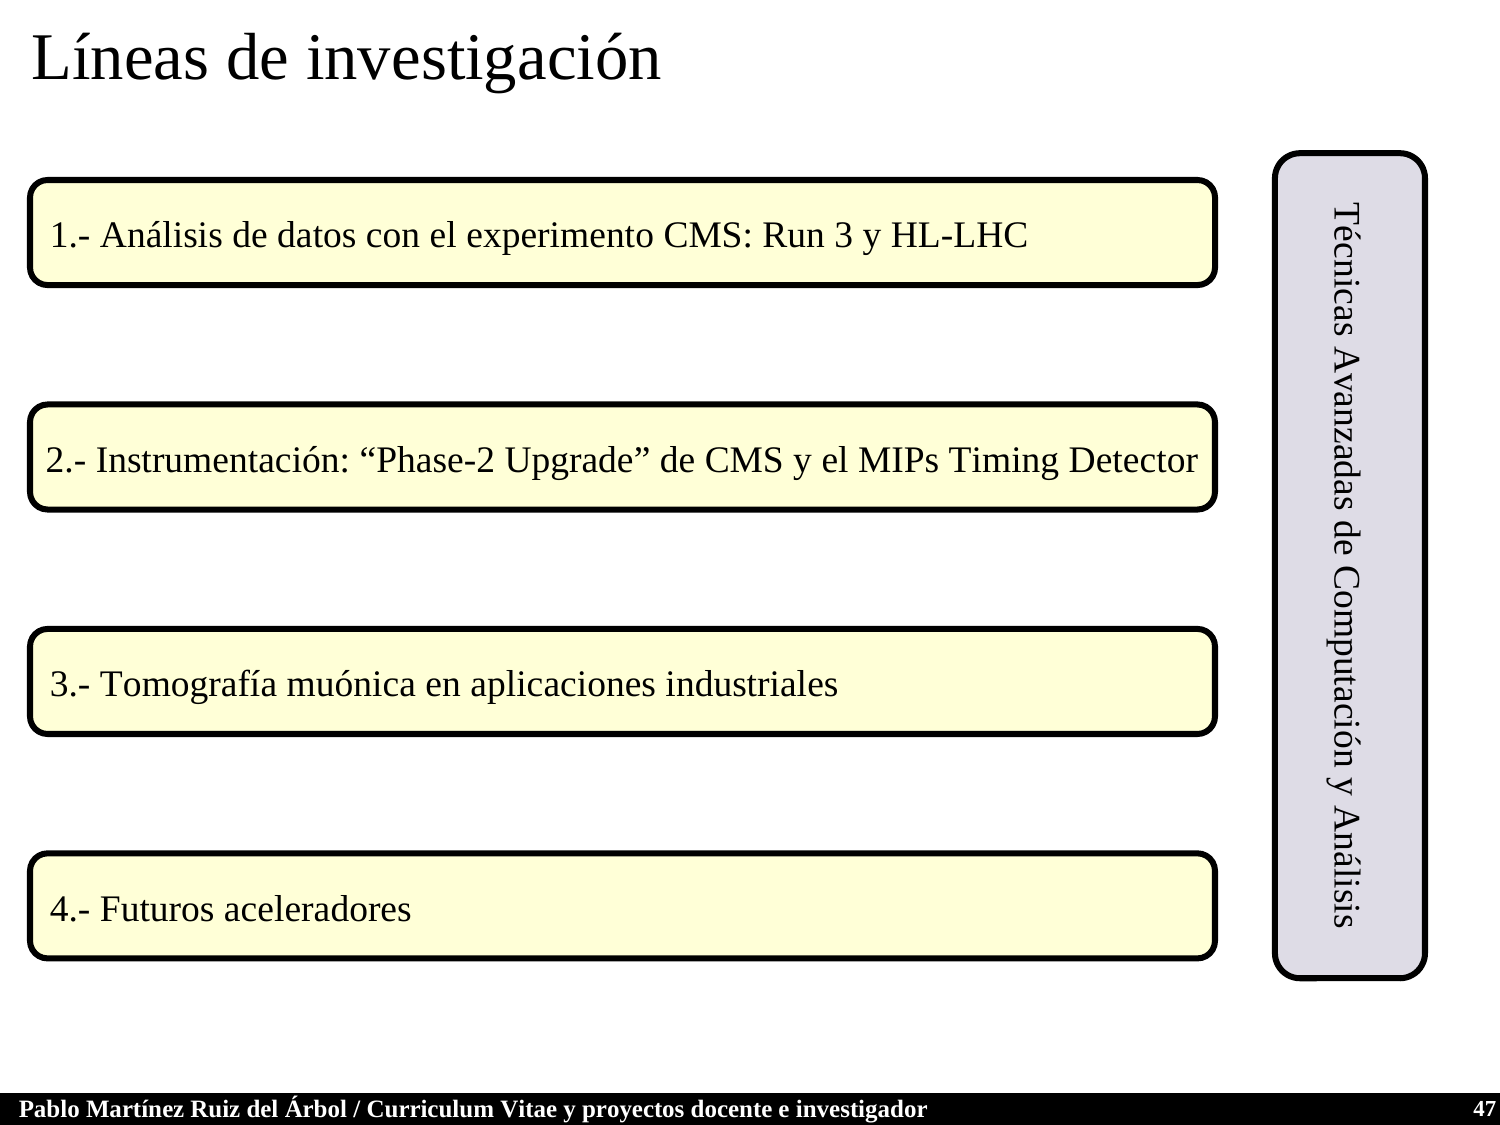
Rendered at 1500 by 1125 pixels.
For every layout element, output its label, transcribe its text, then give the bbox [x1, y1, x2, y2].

text_box 4.- Futuros aceleradores [30, 853, 1216, 959]
text_box 2.- Instrumentación: “Phase-2 Upgrade” de CMS y el MIPs Timing Detector [30, 404, 1216, 510]
text_box Líneas de investigación [0, 3, 721, 111]
text_box 3.- Tomografía muónica en aplicaciones industriales [30, 628, 1216, 734]
text_box Técnicas Avanzadas de Computación y Análisis [1274, 153, 1426, 979]
text_box 1.- Análisis de datos con el experimento CMS: Run 3 y HL-LHC [30, 179, 1216, 286]
